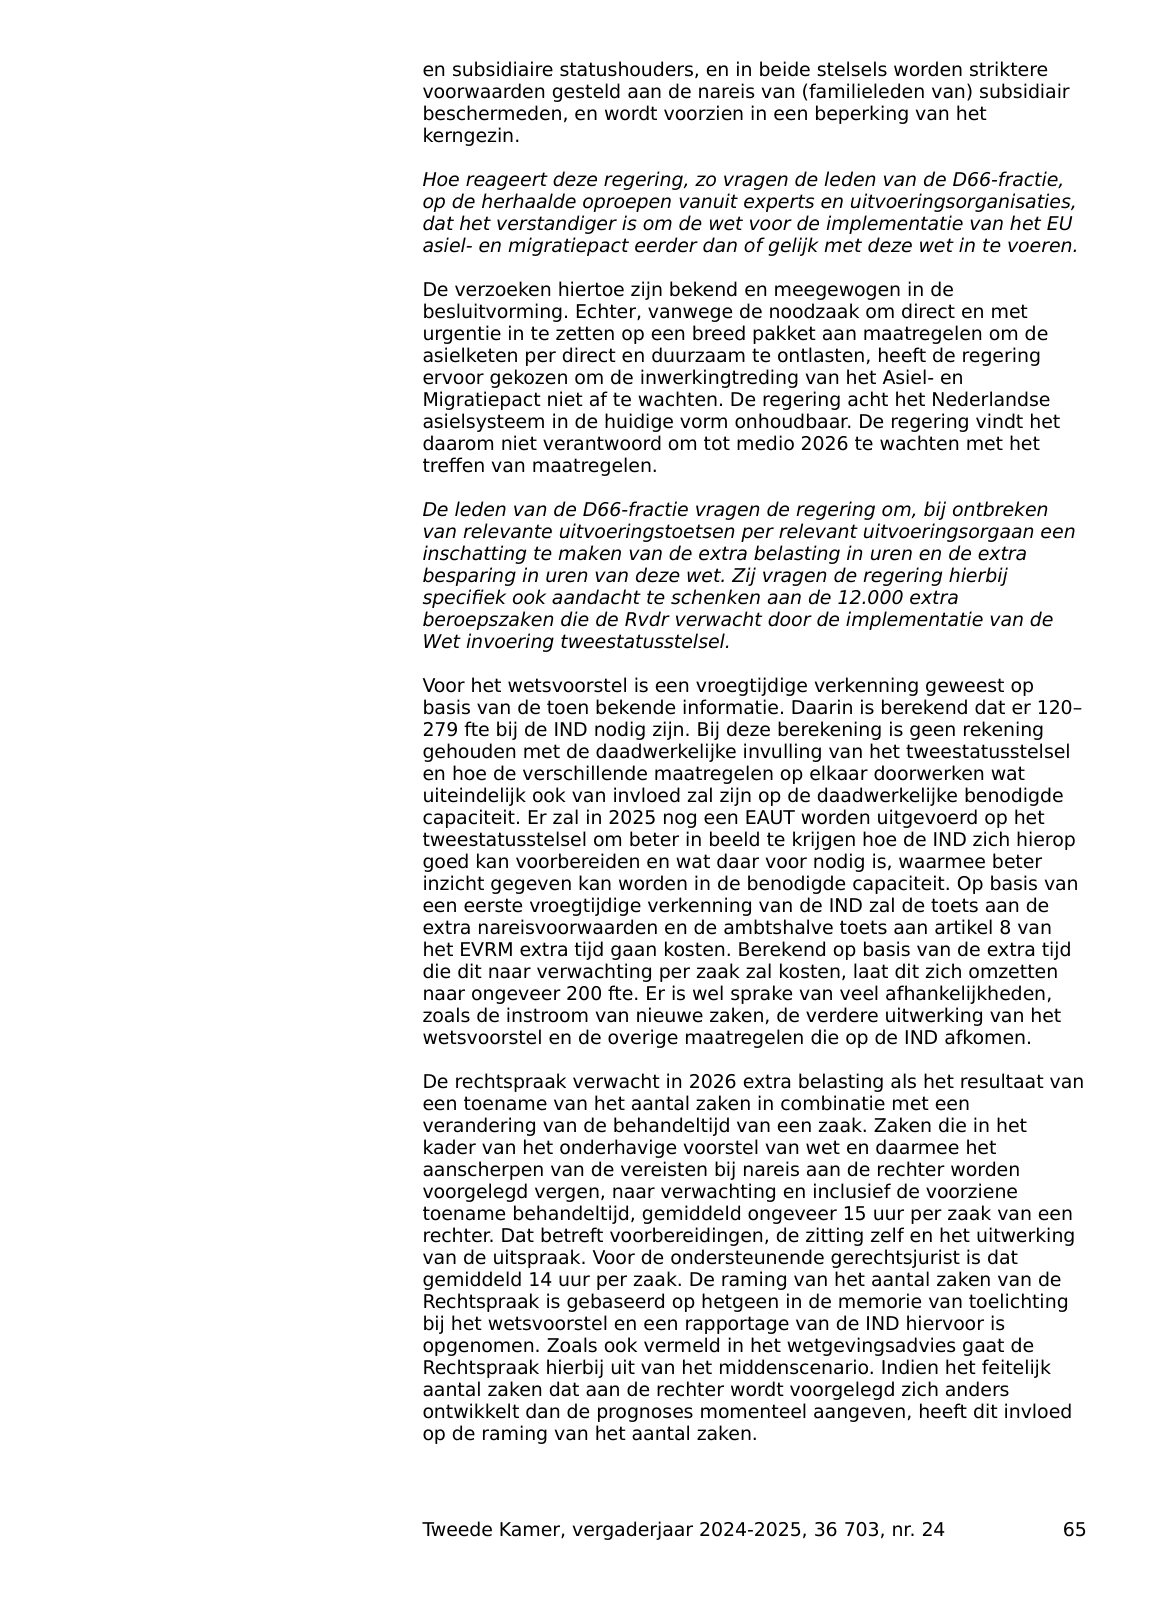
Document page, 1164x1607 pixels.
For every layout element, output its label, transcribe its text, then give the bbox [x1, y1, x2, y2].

text De verzoeken hiertoe zijn bekend en meegewogen in de besluitvorming. Echter, vanwege de noodzaak om direct en met urgentie in te zetten op een breed pakket aan maatregelen om de asielketen per direct en duurzaam te ontlasten, heeft de regering ervoor gekozen om de inwerkingtreding van het Asiel- en Migratiepact niet af te wachten. De regering acht het Nederlandse asielsysteem in de huidige vorm onhoudbaar. De regering vindt het daarom niet verantwoord om tot medio 2026 te wachten met het treffen van maatregelen. [422, 279, 1087, 477]
text De rechtspraak verwacht in 2026 extra belasting als het resultaat van een toename van het aantal zaken in combinatie met een verandering van de behandeltijd van een zaak. Zaken die in het kader van het onderhavige voorstel van wet en daarmee het aanscherpen van de vereisten bij nareis aan de rechter worden voorgelegd vergen, naar verwachting en inclusief de voorziene toename behandeltijd, gemiddeld ongeveer 15 uur per zaak van een rechter. Dat betreft voorbereidingen, de zitting zelf en het uitwerking van de uitspraak. Voor de ondersteunende gerechtsjurist is dat gemiddeld 14 uur per zaak. De raming van het aantal zaken van de Rechtspraak is gebaseerd op hetgeen in de memorie van toelichting bij het wetsvoorstel en een rapportage van de IND hiervoor is opgenomen. Zoals ook vermeld in het wetgevingsadvies gaat de Rechtspraak hierbij uit van het middenscenario. Indien het feitelijk aantal zaken dat aan de rechter wordt voorgelegd zich anders ontwikkelt dan de prognoses momenteel aangeven, heeft dit invloed op de raming van het aantal zaken. [422, 1071, 1087, 1445]
text Voor het wetsvoorstel is een vroegtijdige verkenning geweest op basis van de toen bekende informatie. Daarin is berekend dat er 120–279 fte bij de IND nodig zijn. Bij deze berekening is geen rekening gehouden met de daadwerkelijke invulling van het tweestatusstelsel en hoe de verschillende maatregelen op elkaar doorwerken wat uiteindelijk ook van invloed zal zijn op de daadwerkelijke benodigde capaciteit. Er zal in 2025 nog een EAUT worden uitgevoerd op het tweestatusstelsel om beter in beeld te krijgen hoe de IND zich hierop goed kan voorbereiden en wat daar voor nodig is, waarmee beter inzicht gegeven kan worden in de benodigde capaciteit. Op basis van een eerste vroegtijdige verkenning van de IND zal de toets aan de extra nareisvoorwaarden en de ambtshalve toets aan artikel 8 van het EVRM extra tijd gaan kosten. Berekend op basis van de extra tijd die dit naar verwachting per zaak zal kosten, laat dit zich omzetten naar ongeveer 200 fte. Er is wel sprake van veel afhankelijkheden, zoals de instroom van nieuwe zaken, de verdere uitwerking van het wetsvoorstel en de overige maatregelen die op de IND afkomen. [422, 675, 1087, 1049]
text De leden van de D66-fractie vragen de regering om, bij ontbreken van relevante uitvoeringstoetsen per relevant uitvoeringsorgaan een inschatting te maken van de extra belasting in uren en de extra besparing in uren van deze wet. Zij vragen de regering hierbij specifiek ook aandacht te schenken aan de 12.000 extra beroepszaken die de Rvdr verwacht door de implementatie van de Wet invoering tweestatusstelsel. [422, 499, 1087, 653]
text Hoe reageert deze regering, zo vragen de leden van de D66-fractie, op de herhaalde oproepen vanuit experts en uitvoeringsorganisaties, dat het verstandiger is om de wet voor de implementatie van het EU asiel- en migratiepact eerder dan of gelijk met deze wet in te voeren. [422, 169, 1087, 257]
text en subsidiaire statushouders, en in beide stelsels worden striktere voorwaarden gesteld aan de nareis van (familieleden van) subsidiair beschermeden, en wordt voorzien in een beperking van het kerngezin. [422, 59, 1087, 147]
